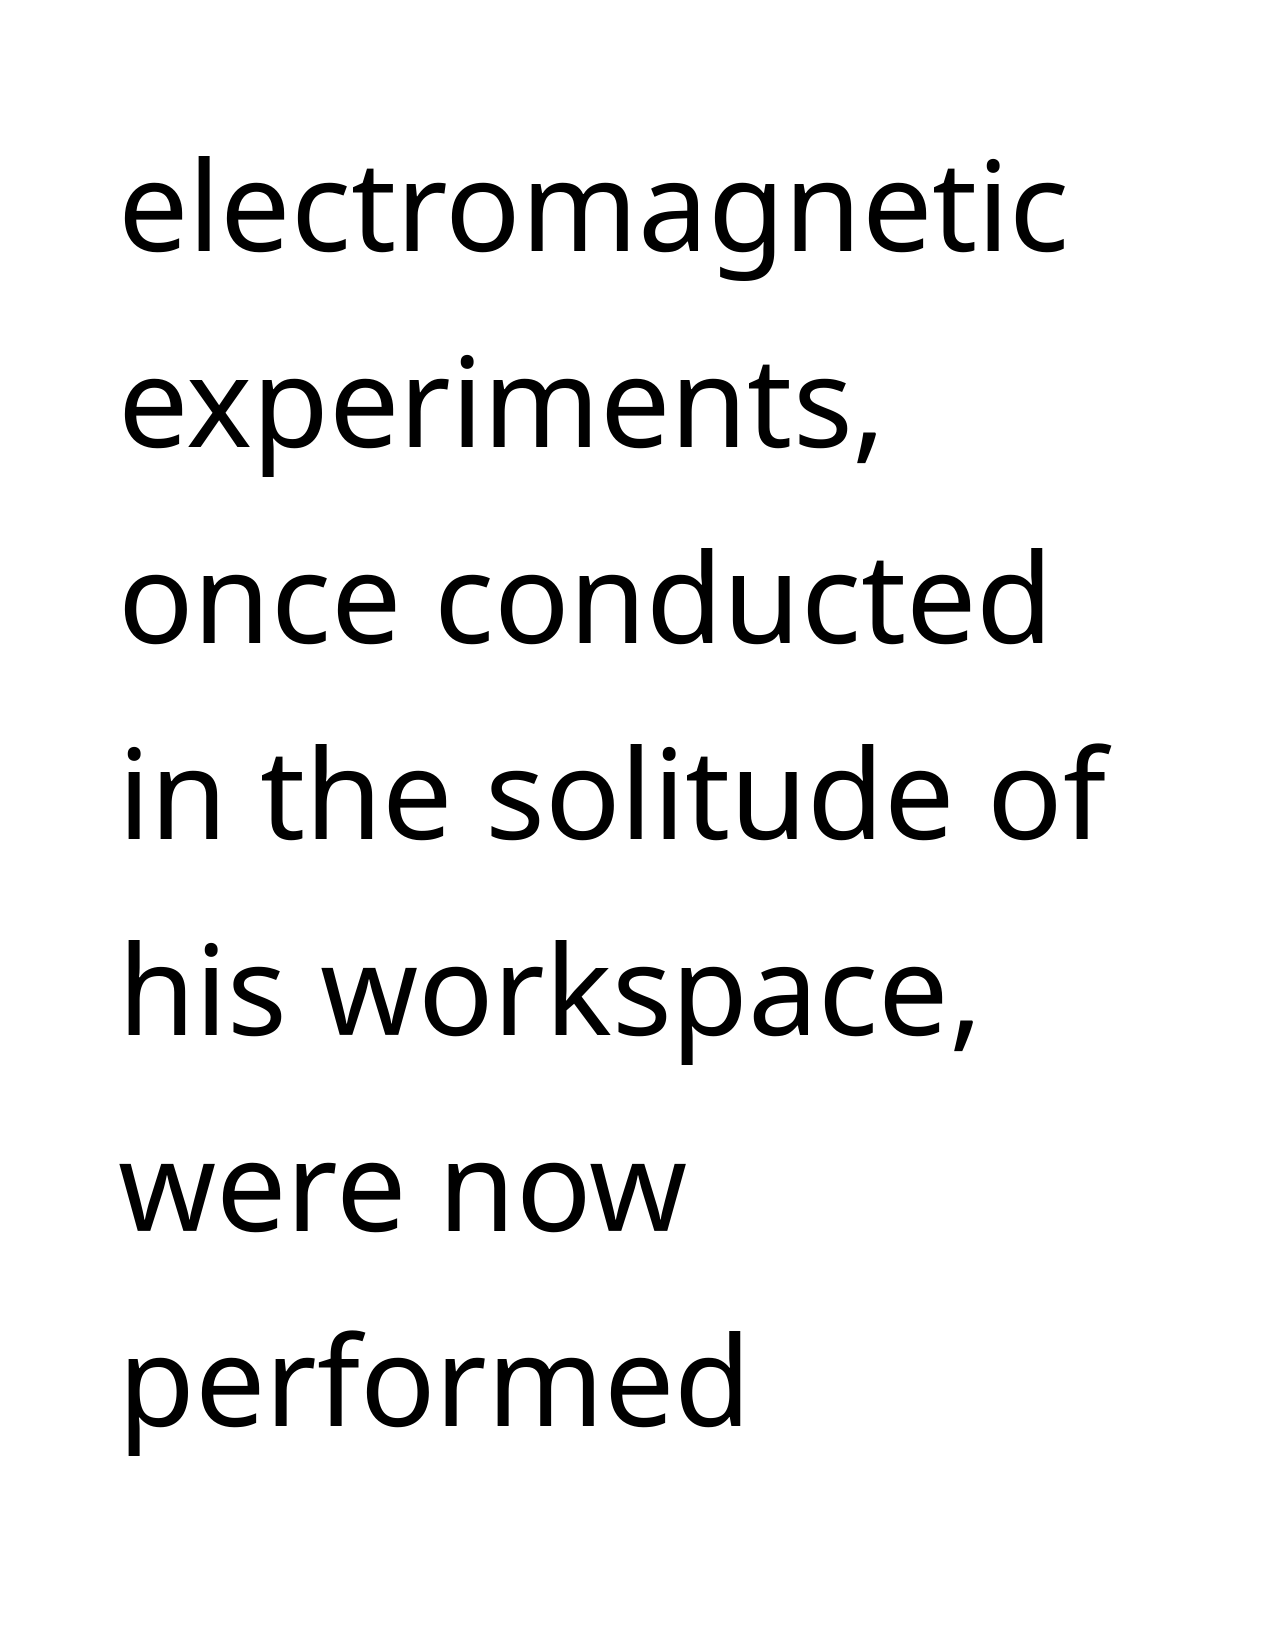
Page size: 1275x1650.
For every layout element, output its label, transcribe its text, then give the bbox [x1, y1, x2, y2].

text electromagnetic experiments, once conducted in the solitude of his workspace, were now performed [118, 118, 1157, 1463]
